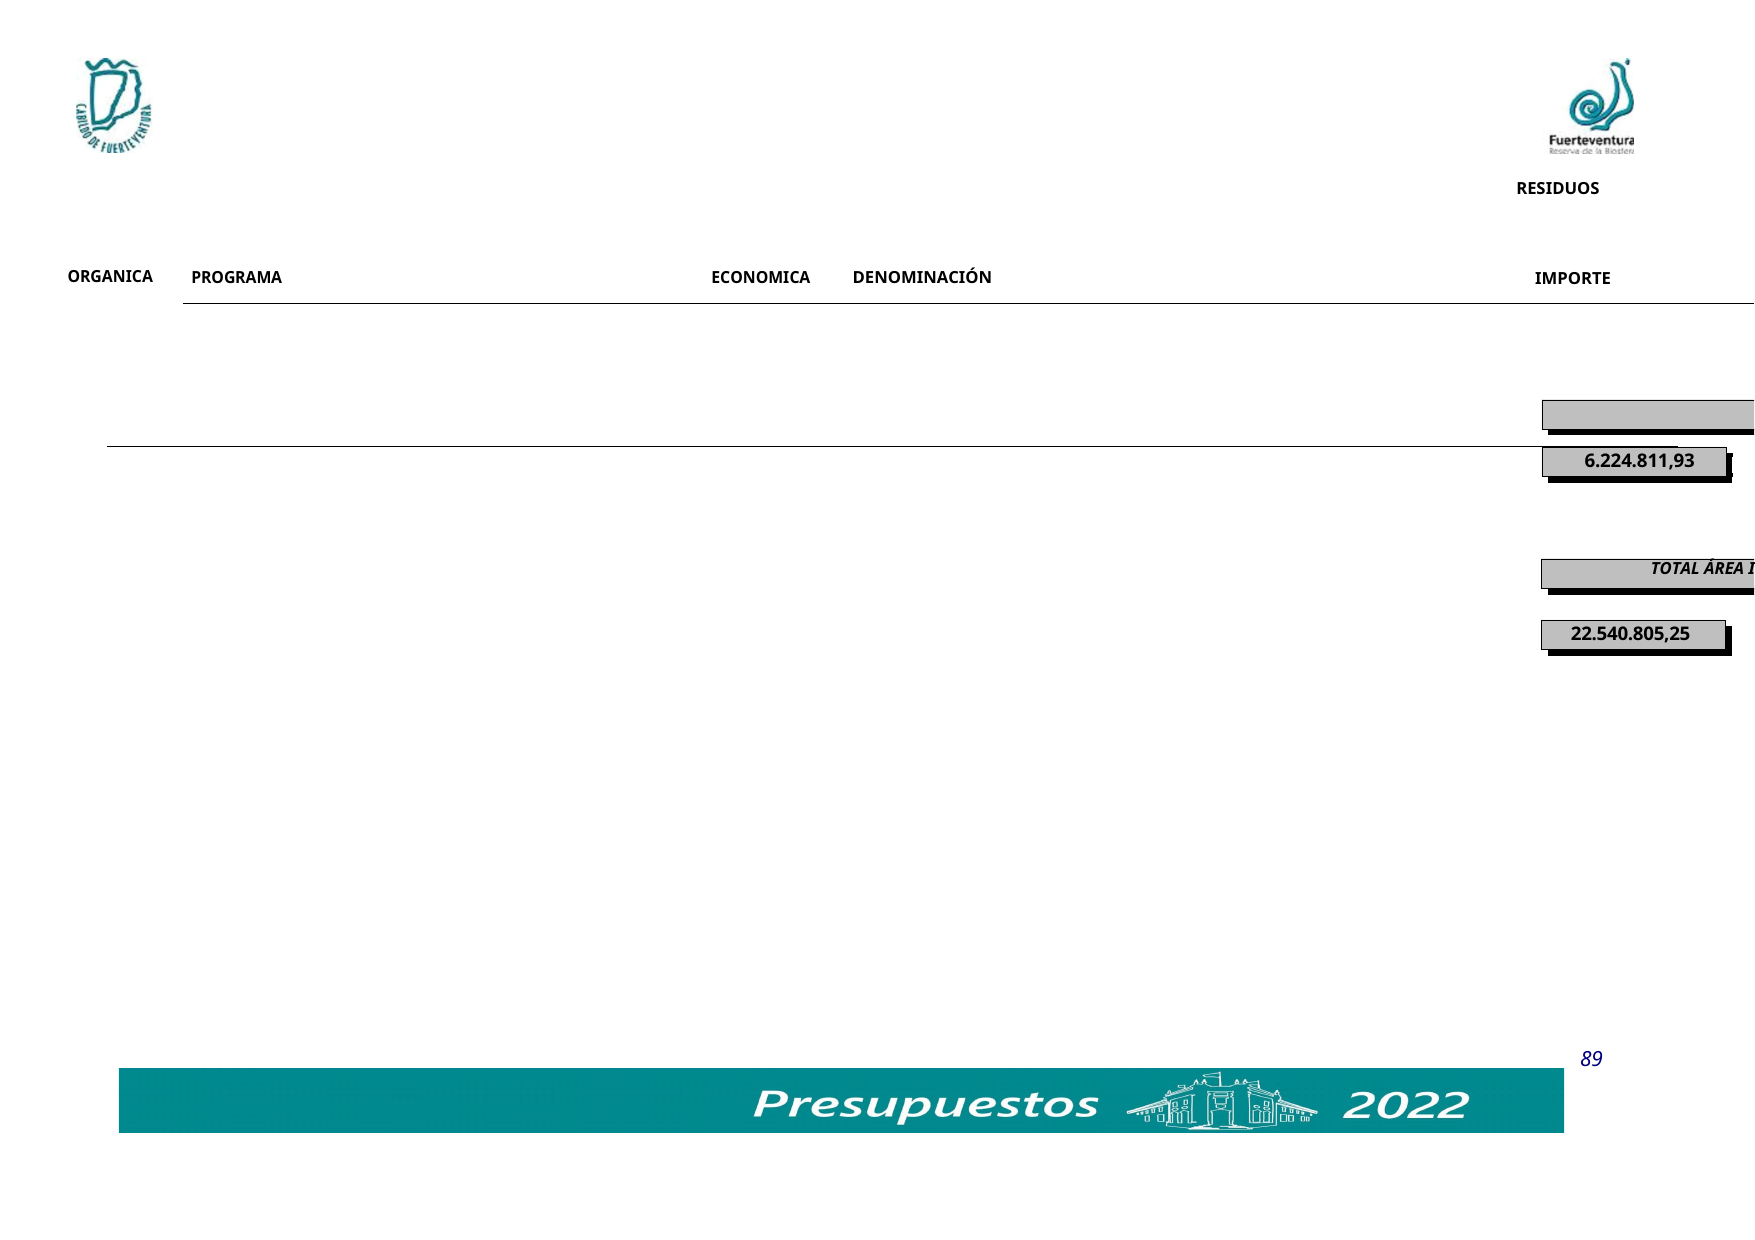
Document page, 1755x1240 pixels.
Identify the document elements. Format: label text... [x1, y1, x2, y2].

text ORGANICA PROGRAMA ECONOMICA DENOMINACIÓN [67, 265, 1008, 289]
text IMPORTE [1535, 266, 1648, 289]
